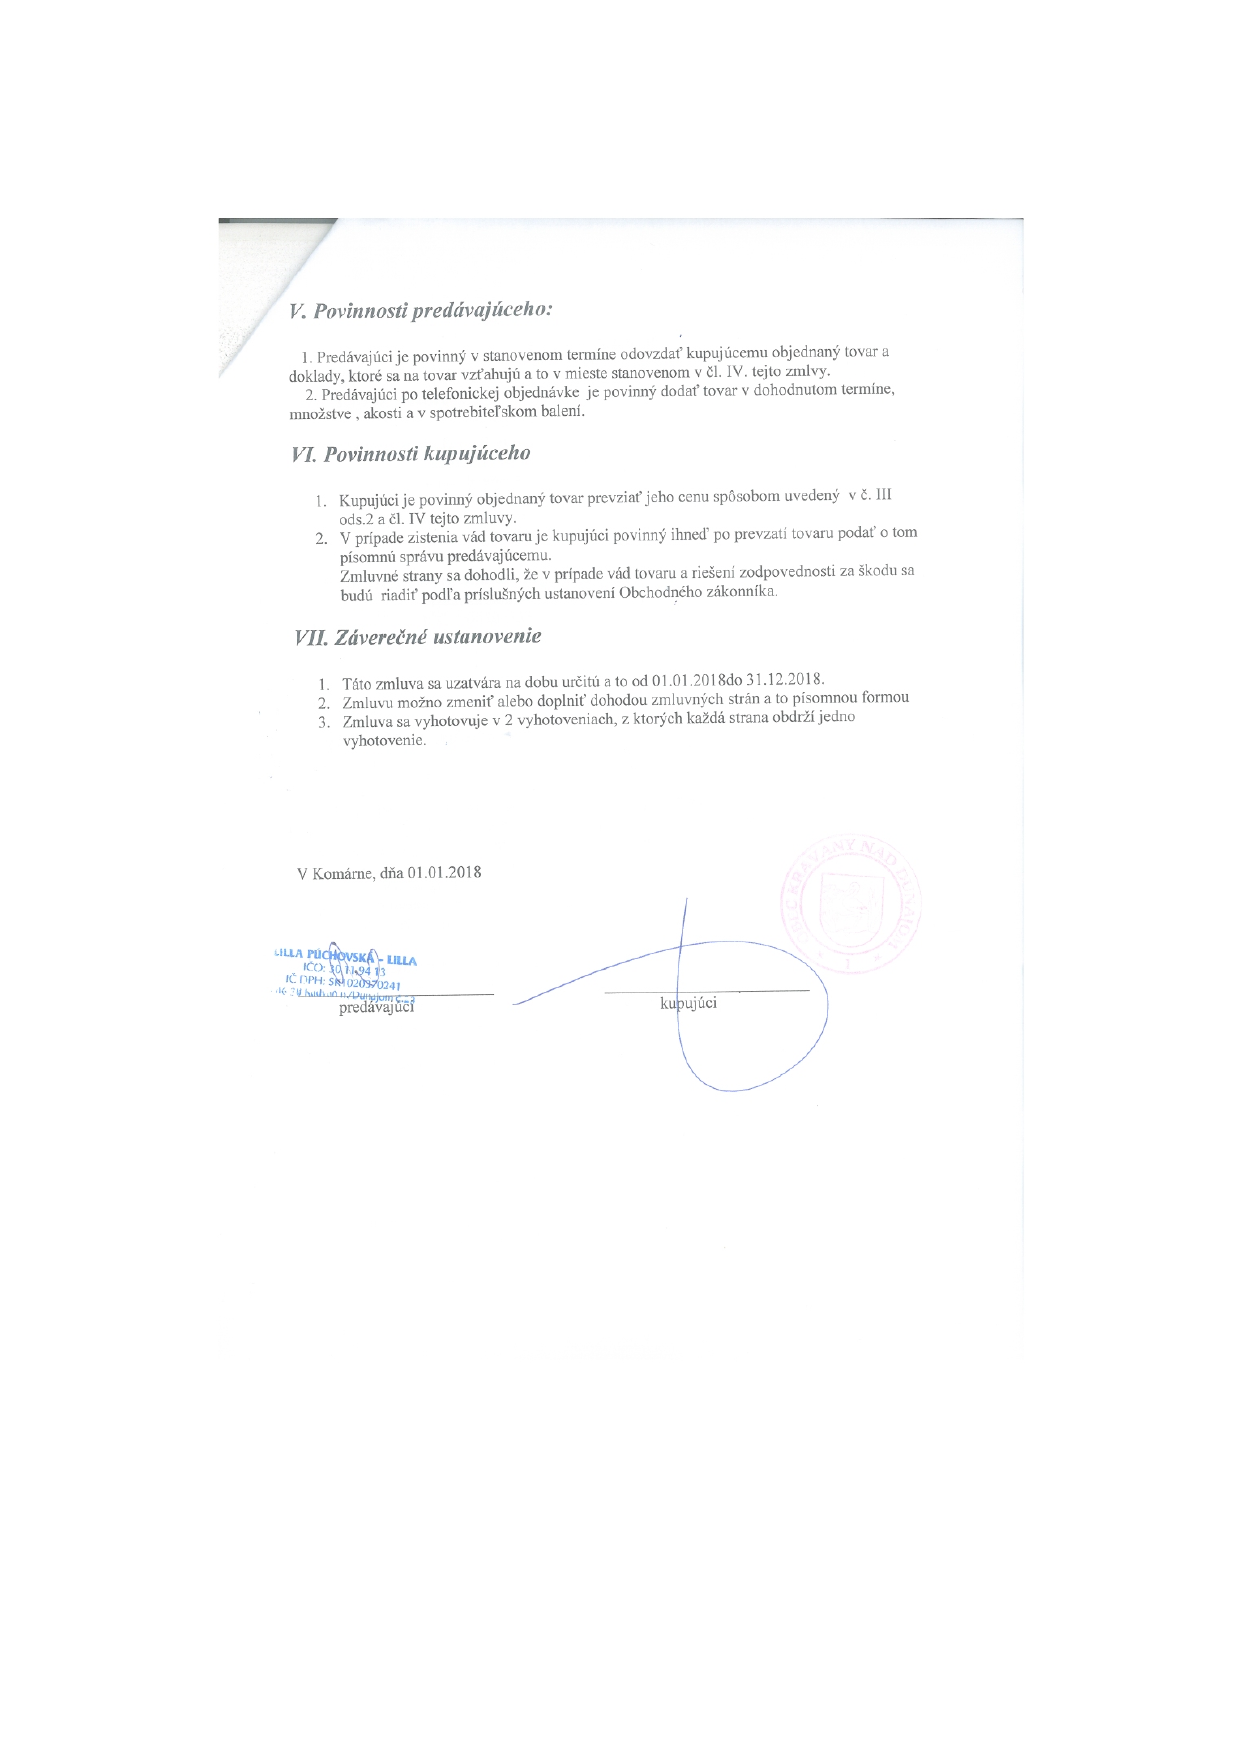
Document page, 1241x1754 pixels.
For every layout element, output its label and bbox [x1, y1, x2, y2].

picture [118, 118, 1123, 1538]
